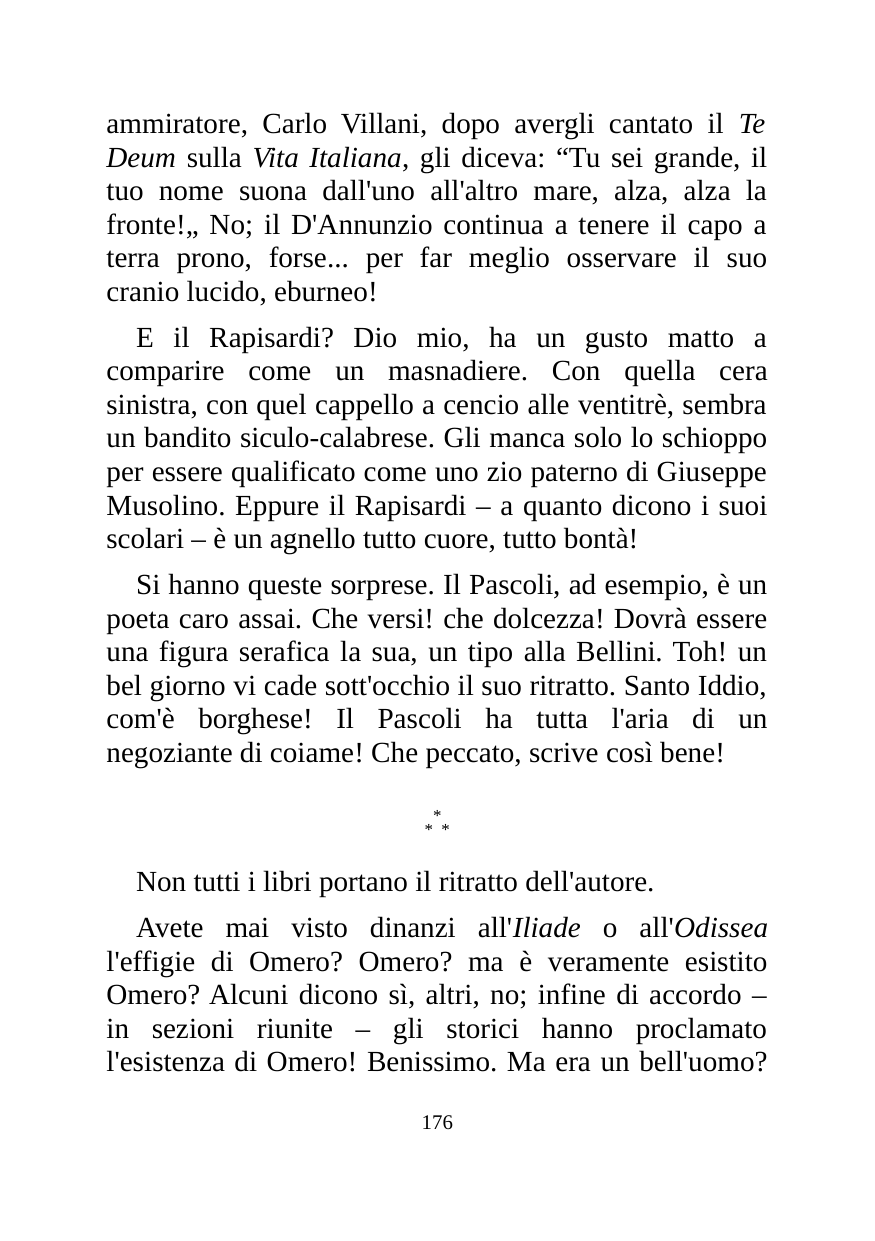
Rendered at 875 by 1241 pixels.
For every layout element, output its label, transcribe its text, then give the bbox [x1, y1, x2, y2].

text Avete mai visto dinanzi all'Iliade o all'Odissea l'effigie di Omero? Omero? ma è veramente esistito Omero? Alcuni dicono sì, altri, no; infine di accordo – in sezioni riunite – gli storici hanno proclamato l'esistenza di Omero! Benissimo. Ma era un bell'uomo? [106, 910, 768, 1078]
text E il Rapisardi? Dio mio, ha un gusto matto a comparire come un masnadiere. Con quella cera sinistra, con quel cappello a cencio alle ventitrè, sembra un bandito siculo-calabrese. Gli manca solo lo schioppo per essere qualificato come uno zio paterno di Giuseppe Musolino. Eppure il Rapisardi – a quanto dicono i suoi scolari – è un agnello tutto cuore, tutto bontà! [106, 320, 768, 555]
text *** [106, 806, 768, 839]
text ammiratore, Carlo Villani, dopo avergli cantato il Te Deum sulla Vita Italiana, gli diceva: “Tu sei grande, il tuo nome suona dall'uno all'altro mare, alza, alza la fronte!„ No; il D'Annunzio continua a tenere il capo a terra prono, forse... per far meglio osservare il suo cranio lucido, eburneo! [106, 106, 768, 307]
text Non tutti i libri portano il ritratto dell'autore. [106, 864, 768, 898]
text Si hanno queste sorprese. Il Pascoli, ad esempio, è un poeta caro assai. Che versi! che dolcezza! Dovrà essere una figura serafica la sua, un tipo alla Bellini. Toh! un bel giorno vi cade sott'occhio il suo ritratto. Santo Iddio, com'è borghese! Il Pascoli ha tutta l'aria di un negoziante di coiame! Che peccato, scrive così bene! [106, 567, 768, 768]
